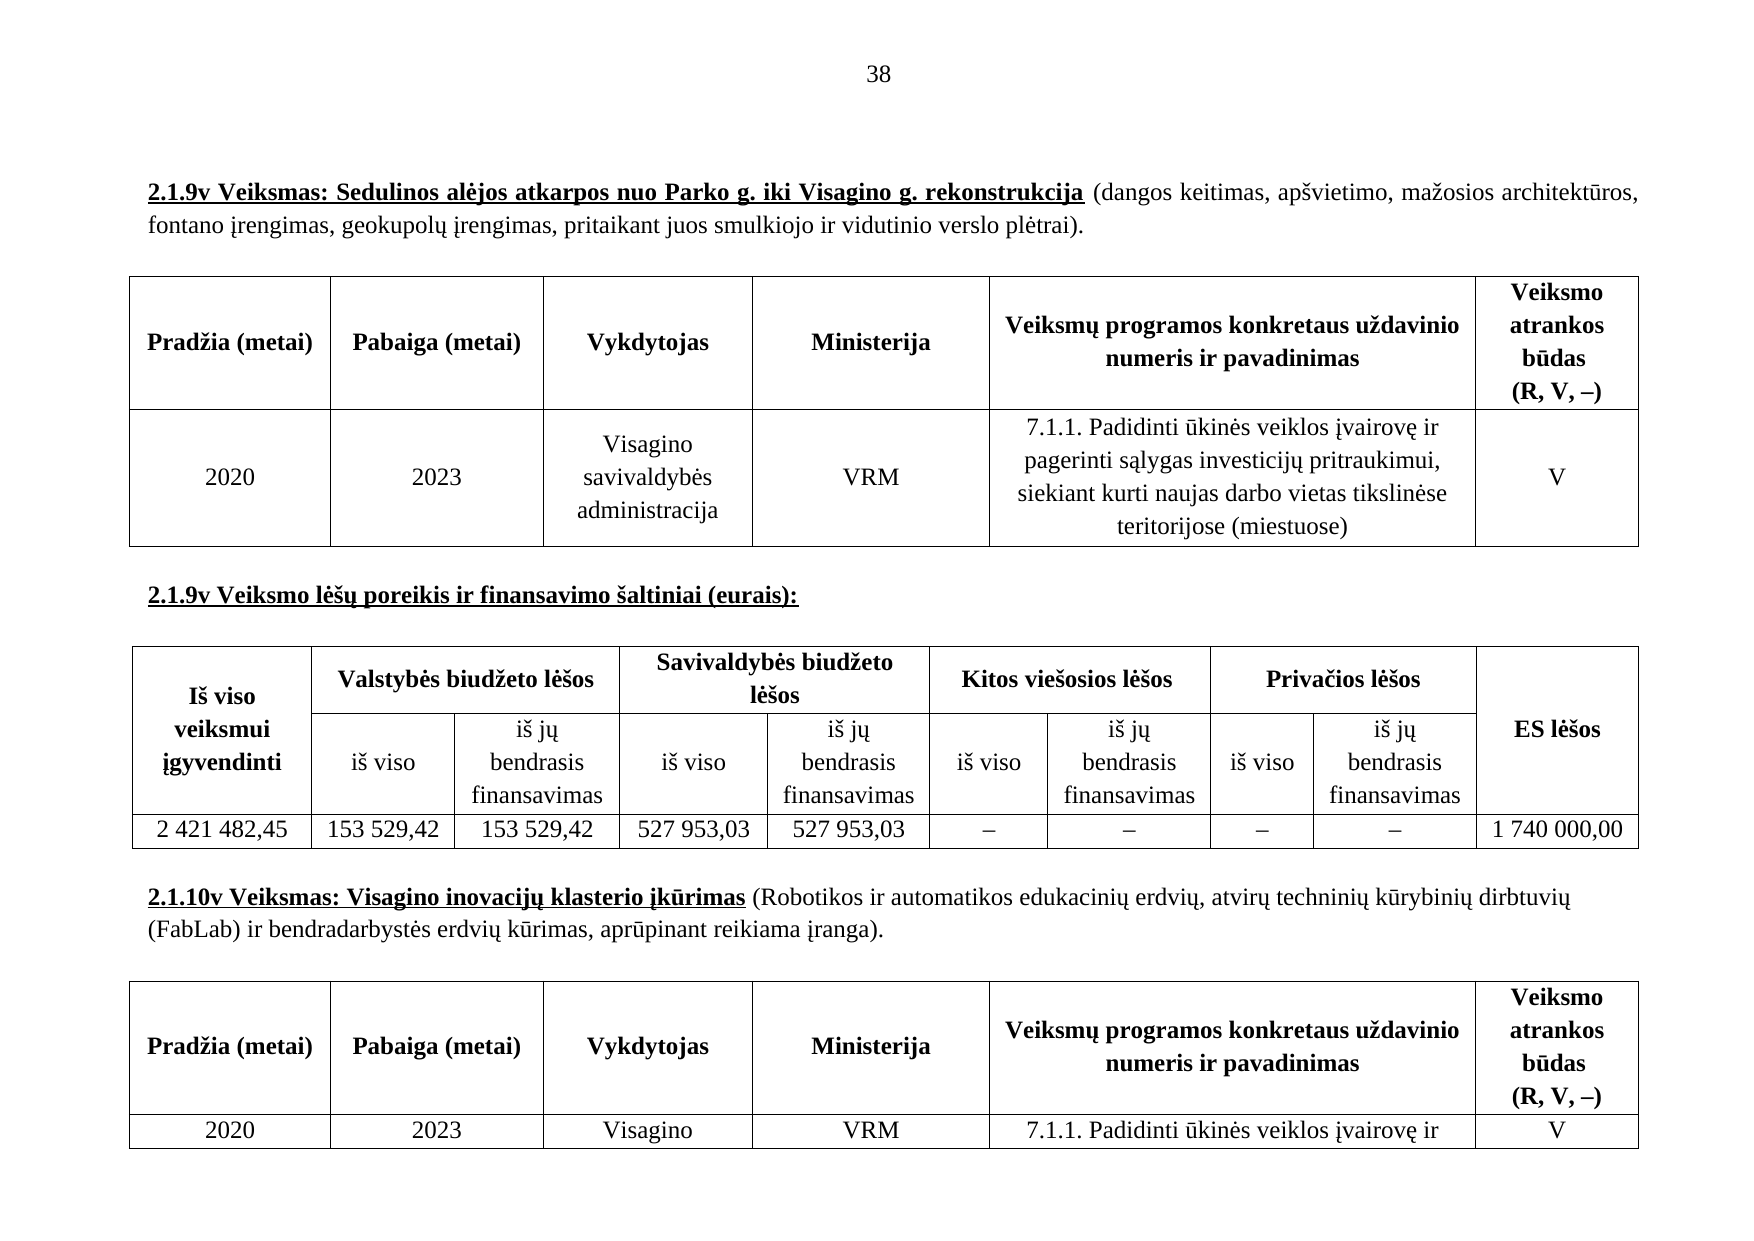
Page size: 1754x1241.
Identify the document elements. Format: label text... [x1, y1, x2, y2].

table_cell 2023 [331, 1115, 543, 1148]
table_cell 2023 [331, 410, 543, 546]
table_header Pradžia (metai) [130, 277, 330, 409]
table_header Kitos viešosios lėšos [930, 647, 1210, 713]
table_cell 1 740 000,00 [1477, 815, 1638, 847]
table_cell VRM [753, 410, 989, 546]
table_cell iš jų bendrasis finansavimas [1314, 714, 1476, 813]
table_cell 7.1.1. Padidinti ūkinės veiklos įvairovę ir pagerinti sąlygas investicijų pritraukimui, siekiant kurti naujas darbo vietas tikslinėse teritorijose (miestuose) [990, 410, 1475, 546]
table_cell iš jų bendrasis finansavimas [768, 714, 929, 813]
table_header Veiksmų programos konkretaus uždavinio numeris ir pavadinimas [990, 277, 1475, 409]
table_header Pabaiga (metai) [331, 982, 543, 1114]
table_cell 2020 [130, 410, 330, 546]
table_header Veiksmų programos konkretaus uždavinio numeris ir pavadinimas [990, 982, 1475, 1114]
table_header Pabaiga (metai) [331, 277, 543, 409]
table_cell 7.1.1. Padidinti ūkinės veiklos įvairovę ir [990, 1115, 1475, 1148]
text 2.1.10v Veiksmas: Visagino inovacijų klasterio įkūrimas (Robotikos ir automatikos edukacinių erdvių, atvirų techninių kūrybinių dirbtuvių (FabLab) ir bendradarbystės erdvių kūrimas, aprūpinant reikiama įranga). [148, 882, 1639, 943]
text 2.1.9v Veiksmo lėšų poreikis ir finansavimo šaltiniai (eurais): [118, 580, 1639, 609]
table_header ES lėšos [1477, 647, 1638, 813]
table_cell V [1476, 410, 1638, 546]
table_cell – [930, 815, 1047, 847]
table_cell iš jų bendrasis finansavimas [1048, 714, 1210, 813]
table_cell V [1476, 1115, 1638, 1148]
table_header Valstybės biudžeto lėšos [312, 647, 619, 713]
table_cell 2020 [130, 1115, 330, 1148]
table_cell 153 529,42 [312, 815, 454, 847]
table_cell iš viso [930, 714, 1047, 813]
table_cell iš viso [620, 714, 767, 813]
table_header Savivaldybės biudžeto lėšos [620, 647, 929, 713]
table_cell iš viso [312, 714, 454, 813]
table_cell VRM [753, 1115, 989, 1148]
table_cell 527 953,03 [620, 815, 767, 847]
table_header Veiksmo atrankos būdas (R, V, –) [1476, 982, 1638, 1114]
table_cell – [1211, 815, 1313, 847]
table_cell 527 953,03 [768, 815, 929, 847]
table_cell iš viso [1211, 714, 1313, 813]
table_header Vykdytojas [544, 277, 752, 409]
table_header Pradžia (metai) [130, 982, 330, 1114]
table_header Vykdytojas [544, 982, 752, 1114]
table_cell Visagino savivaldybės administracija [544, 410, 752, 546]
table_cell 153 529,42 [455, 815, 619, 847]
table_cell Visagino [544, 1115, 752, 1148]
table_cell 2 421 482,45 [133, 815, 311, 847]
table_header Veiksmo atrankos būdas (R, V, –) [1476, 277, 1638, 409]
table_cell iš jų bendrasis finansavimas [455, 714, 619, 813]
table_header Iš viso veiksmui įgyvendinti [133, 647, 311, 813]
table_header Ministerija [753, 982, 989, 1114]
table_header Privačios lėšos [1211, 647, 1476, 713]
table_cell – [1314, 815, 1476, 847]
table_header Ministerija [753, 277, 989, 409]
table_cell – [1048, 815, 1210, 847]
text 2.1.9v Veiksmas: Sedulinos alėjos atkarpos nuo Parko g. iki Visagino g. rekonstrukcija (dangos keitimas, apšvietimo, mažosios architektūros, fontano įrengimas, geokupolų įrengimas, pritaikant juos smulkiojo ir vidutinio verslo plėtrai). [148, 177, 1639, 239]
